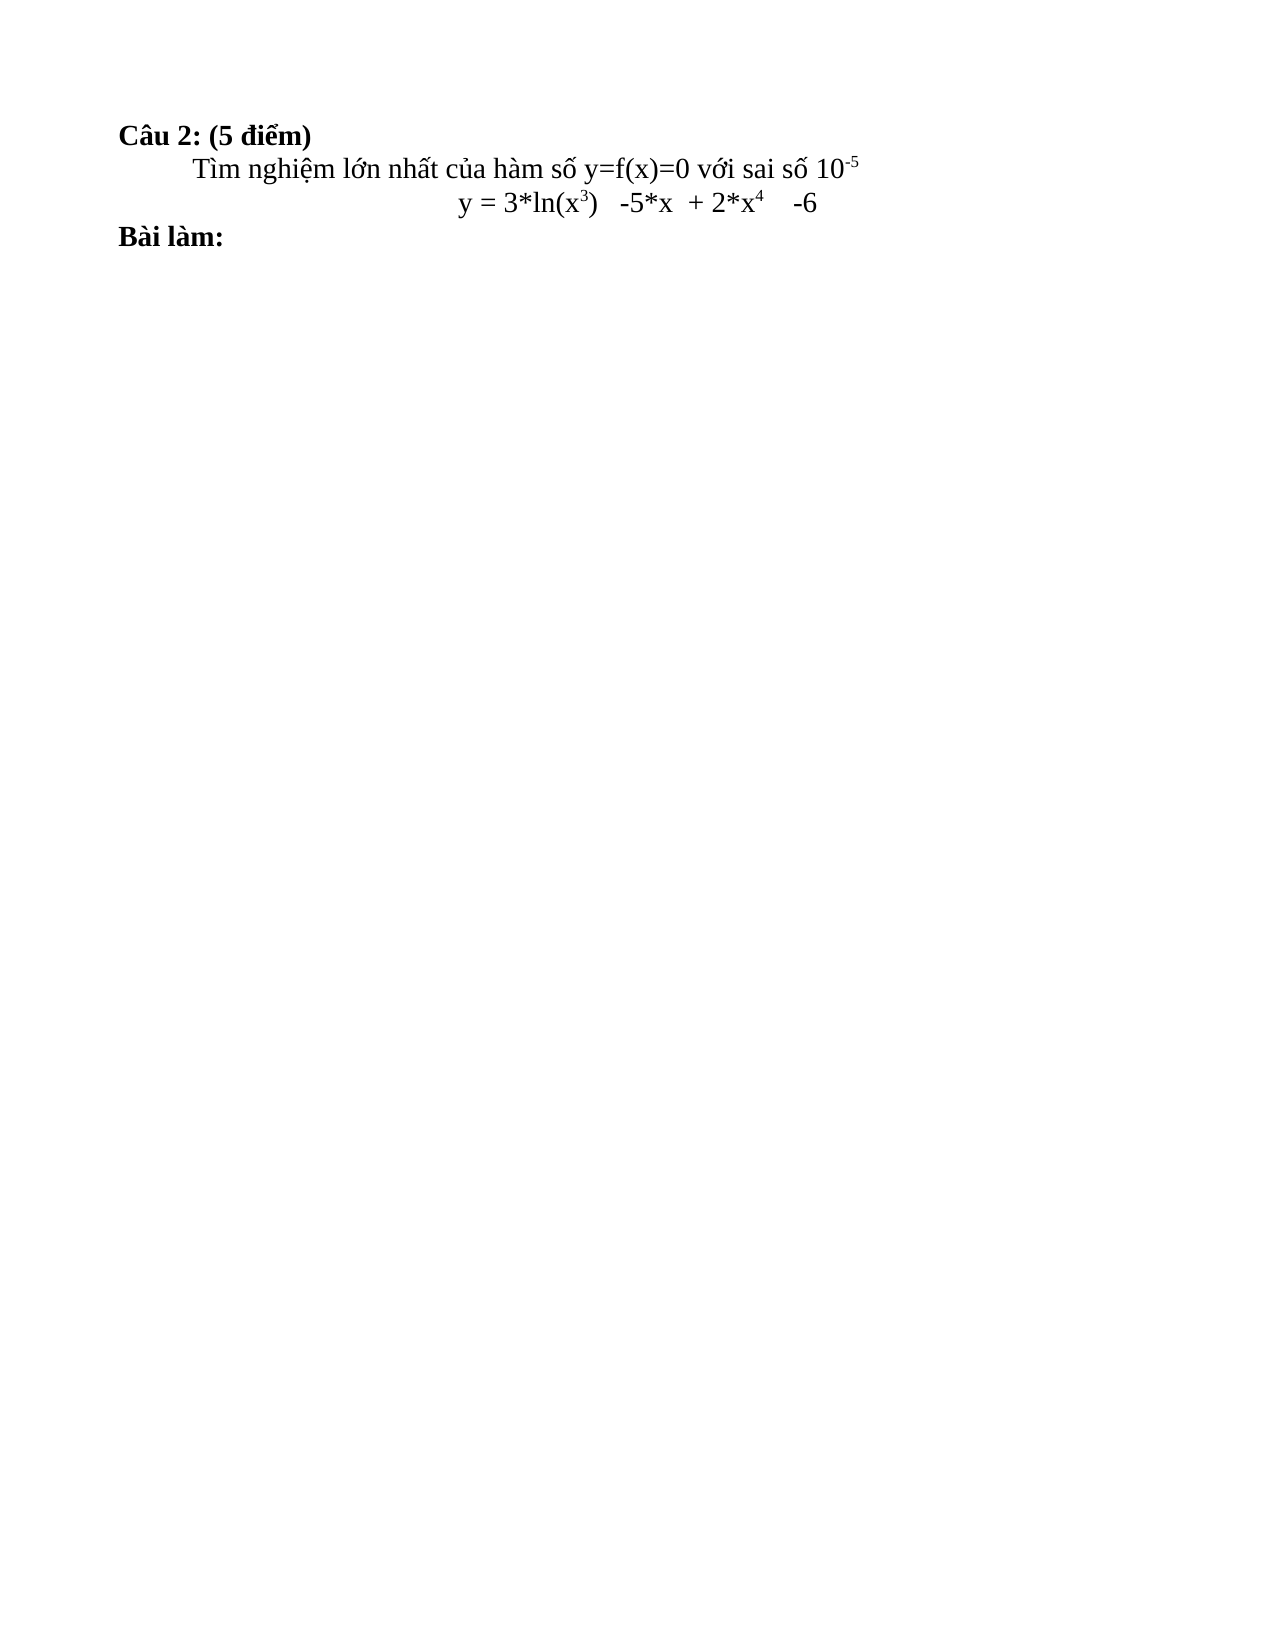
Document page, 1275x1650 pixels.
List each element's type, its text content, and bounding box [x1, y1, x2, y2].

text Câu 2: (5 điểm) [118, 118, 1157, 152]
text Tìm nghiệm lớn nhất của hàm số y=f(x)=0 với sai số 10-5 [118, 152, 1157, 185]
text y = 3*ln(x3) -5*x + 2*x4 -6 [118, 185, 1157, 219]
text Bài làm: [118, 219, 1157, 252]
